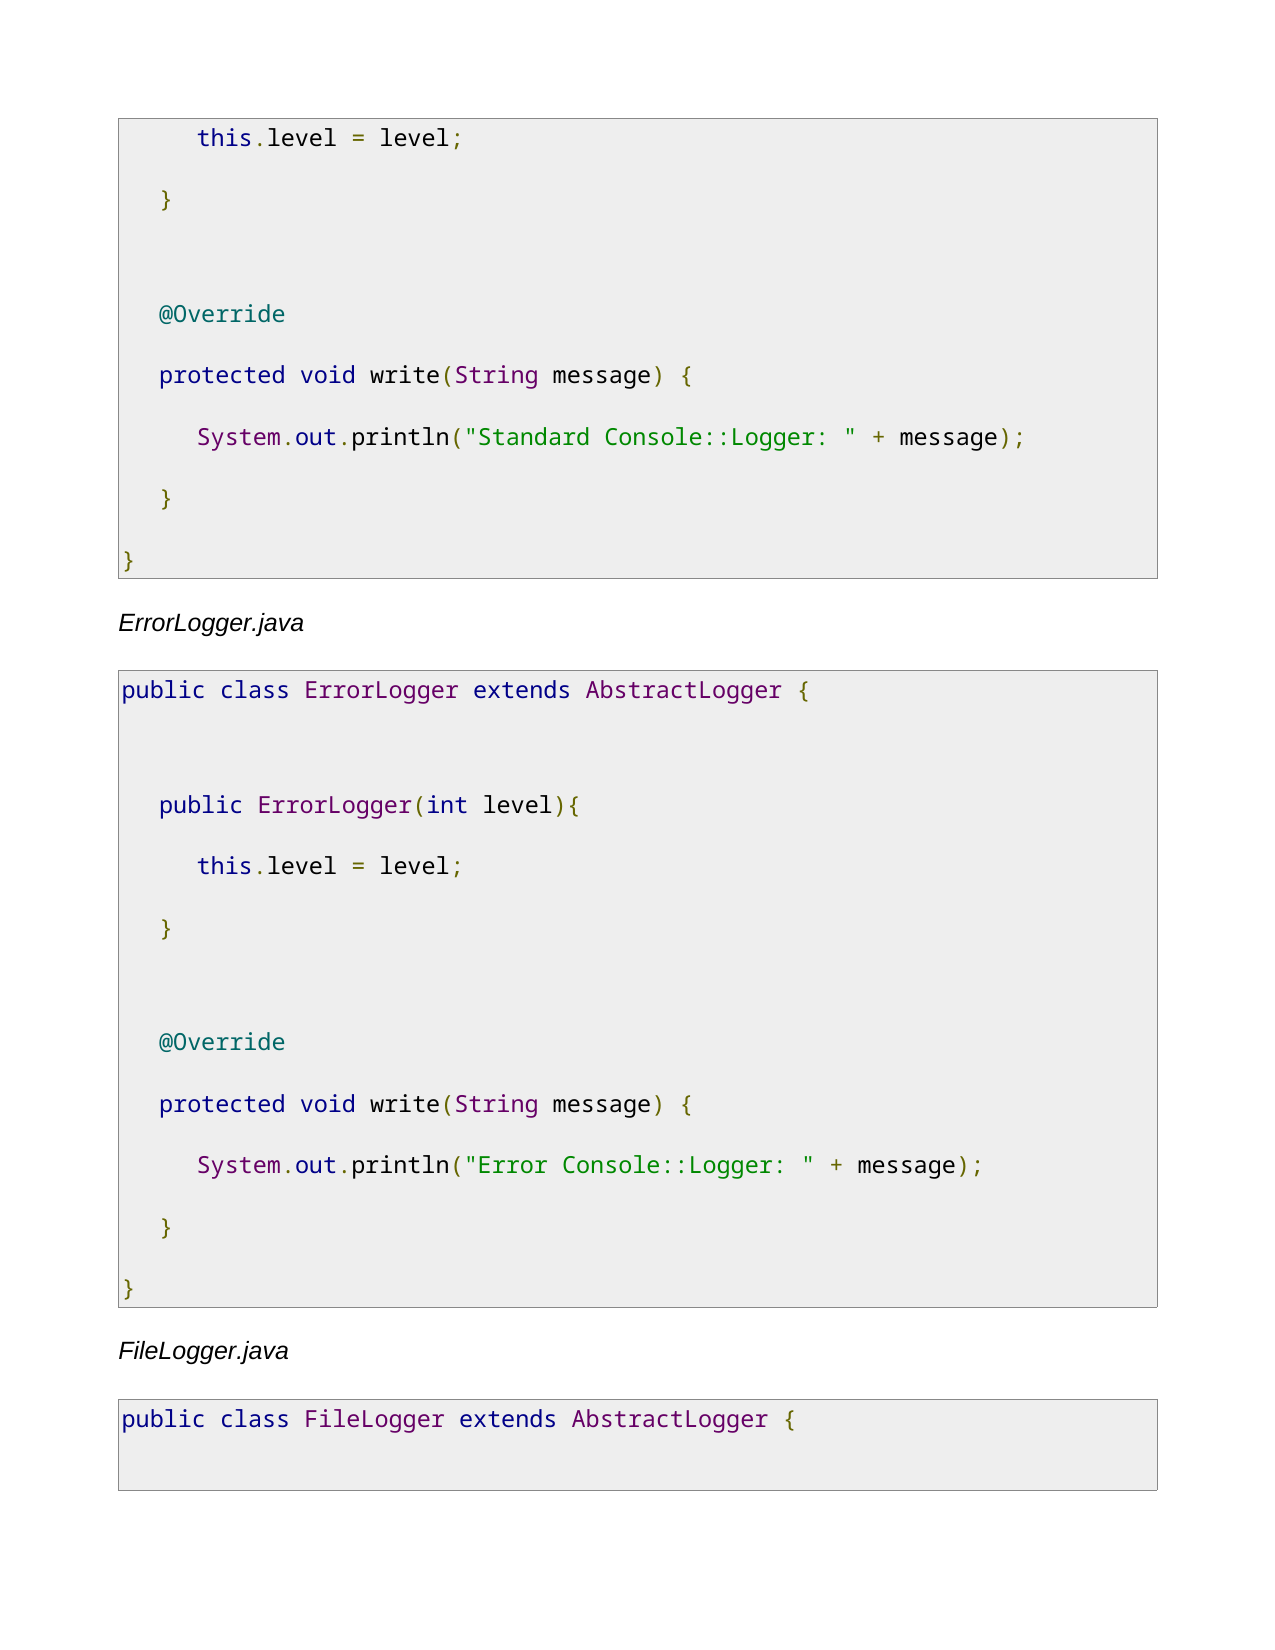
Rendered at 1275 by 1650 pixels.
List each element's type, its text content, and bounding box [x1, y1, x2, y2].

text public class FileLogger extends AbstractLogger { [119, 1400, 1157, 1434]
text @Override [119, 294, 1157, 329]
text protected void write(String message) { [119, 1084, 1157, 1119]
text } [119, 1207, 1157, 1242]
text } [119, 1268, 1157, 1307]
text protected void write(String message) { [119, 356, 1157, 391]
text } [119, 179, 1157, 215]
text System.out.println("Error Console::Logger: " + message); [119, 1145, 1157, 1181]
text System.out.println("Standard Console::Logger: " + message); [119, 417, 1157, 452]
text @Override [119, 1022, 1157, 1058]
text this.level = level; [119, 119, 1157, 153]
text public class ErrorLogger extends AbstractLogger { [119, 671, 1157, 706]
text } [119, 478, 1157, 514]
text this.level = level; [119, 846, 1157, 882]
text } [119, 540, 1157, 578]
text ErrorLogger.java [118, 608, 1157, 637]
text FileLogger.java [118, 1336, 1157, 1365]
text public ErrorLogger(int level){ [119, 785, 1157, 820]
text } [119, 908, 1157, 943]
